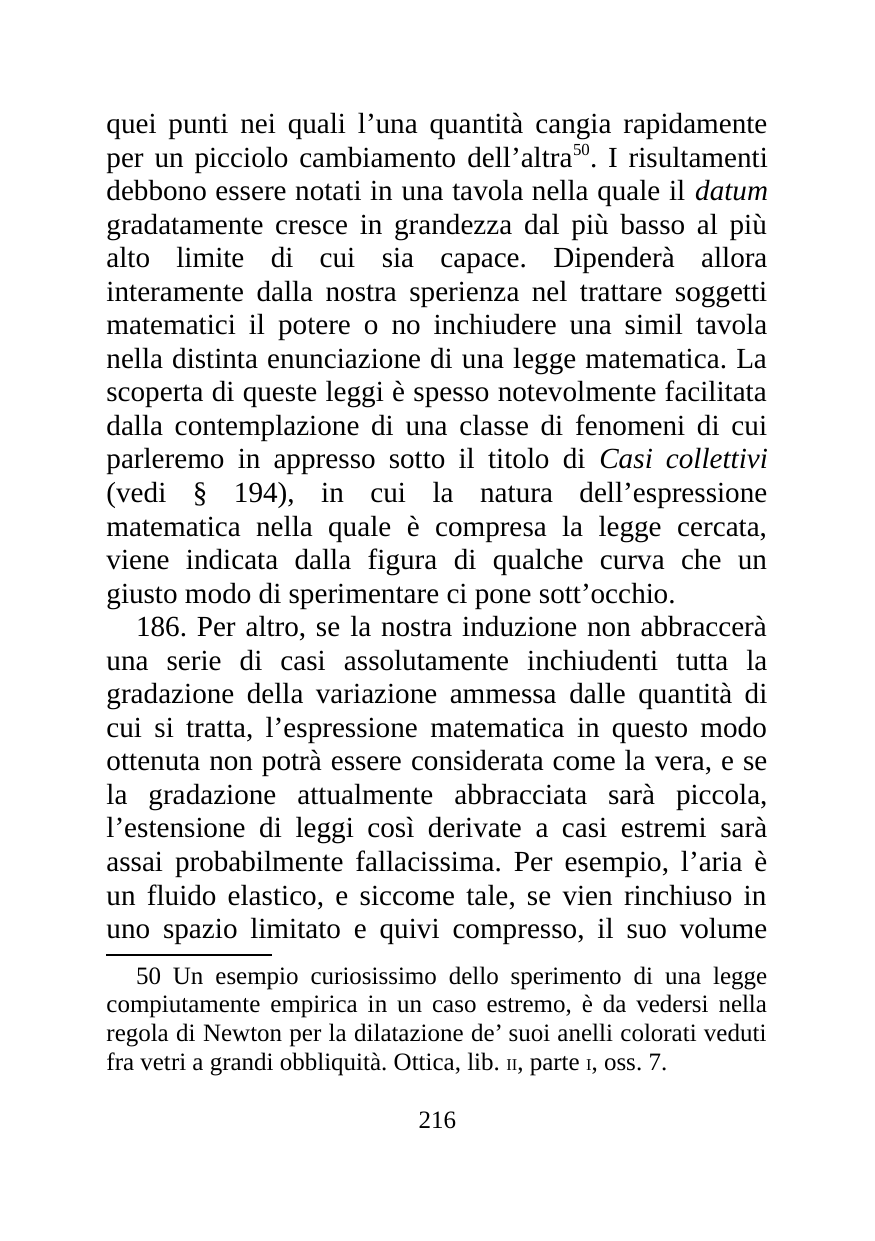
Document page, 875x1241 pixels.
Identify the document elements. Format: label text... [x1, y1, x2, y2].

text 186. Per altro, se la nostra induzione non abbraccerà una serie di casi assolutamente inchiudenti tutta la gradazione della variazione ammessa dalle quantità di cui si tratta, l’espressione matematica in questo modo ottenuta non potrà essere considerata come la vera, e se la gradazione attualmente abbracciata sarà piccola, l’estensione di leggi così derivate a casi estremi sarà assai probabilmente fallacissima. Per esempio, l’aria è un fluido elastico, e siccome tale, se vien rinchiuso in uno spazio limitato e quivi compresso, il suo volume [106, 609, 768, 945]
text Un esempio curiosissimo dello sperimento di una legge compiutamente empirica in un caso estremo, è da vedersi nella regola di Newton per la dilatazione de’ suoi anelli colorati veduti fra vetri a grandi obbliquità. Ottica, lib. ii, parte i, oss. 7. [106, 961, 768, 1076]
text quei punti nei quali l’una quantità cangia rapidamente per un picciolo cambiamento dell’altra. I risultamenti debbono essere notati in una tavola nella quale il datum gradatamente cresce in grandezza dal più basso al più alto limite di cui sia capace. Dipenderà allora interamente dalla nostra sperienza nel trattare soggetti matematici il potere o no inchiudere una simil tavola nella distinta enunciazione di una legge matematica. La scoperta di queste leggi è spesso notevolmente facilitata dalla contemplazione di una classe di fenomeni di cui parleremo in appresso sotto il titolo di Casi collettivi (vedi § 194), in cui la natura dell’espressione matematica nella quale è compresa la legge cercata, viene indicata dalla figura di qualche curva che un giusto modo di sperimentare ci pone sott’occhio. [106, 106, 768, 609]
